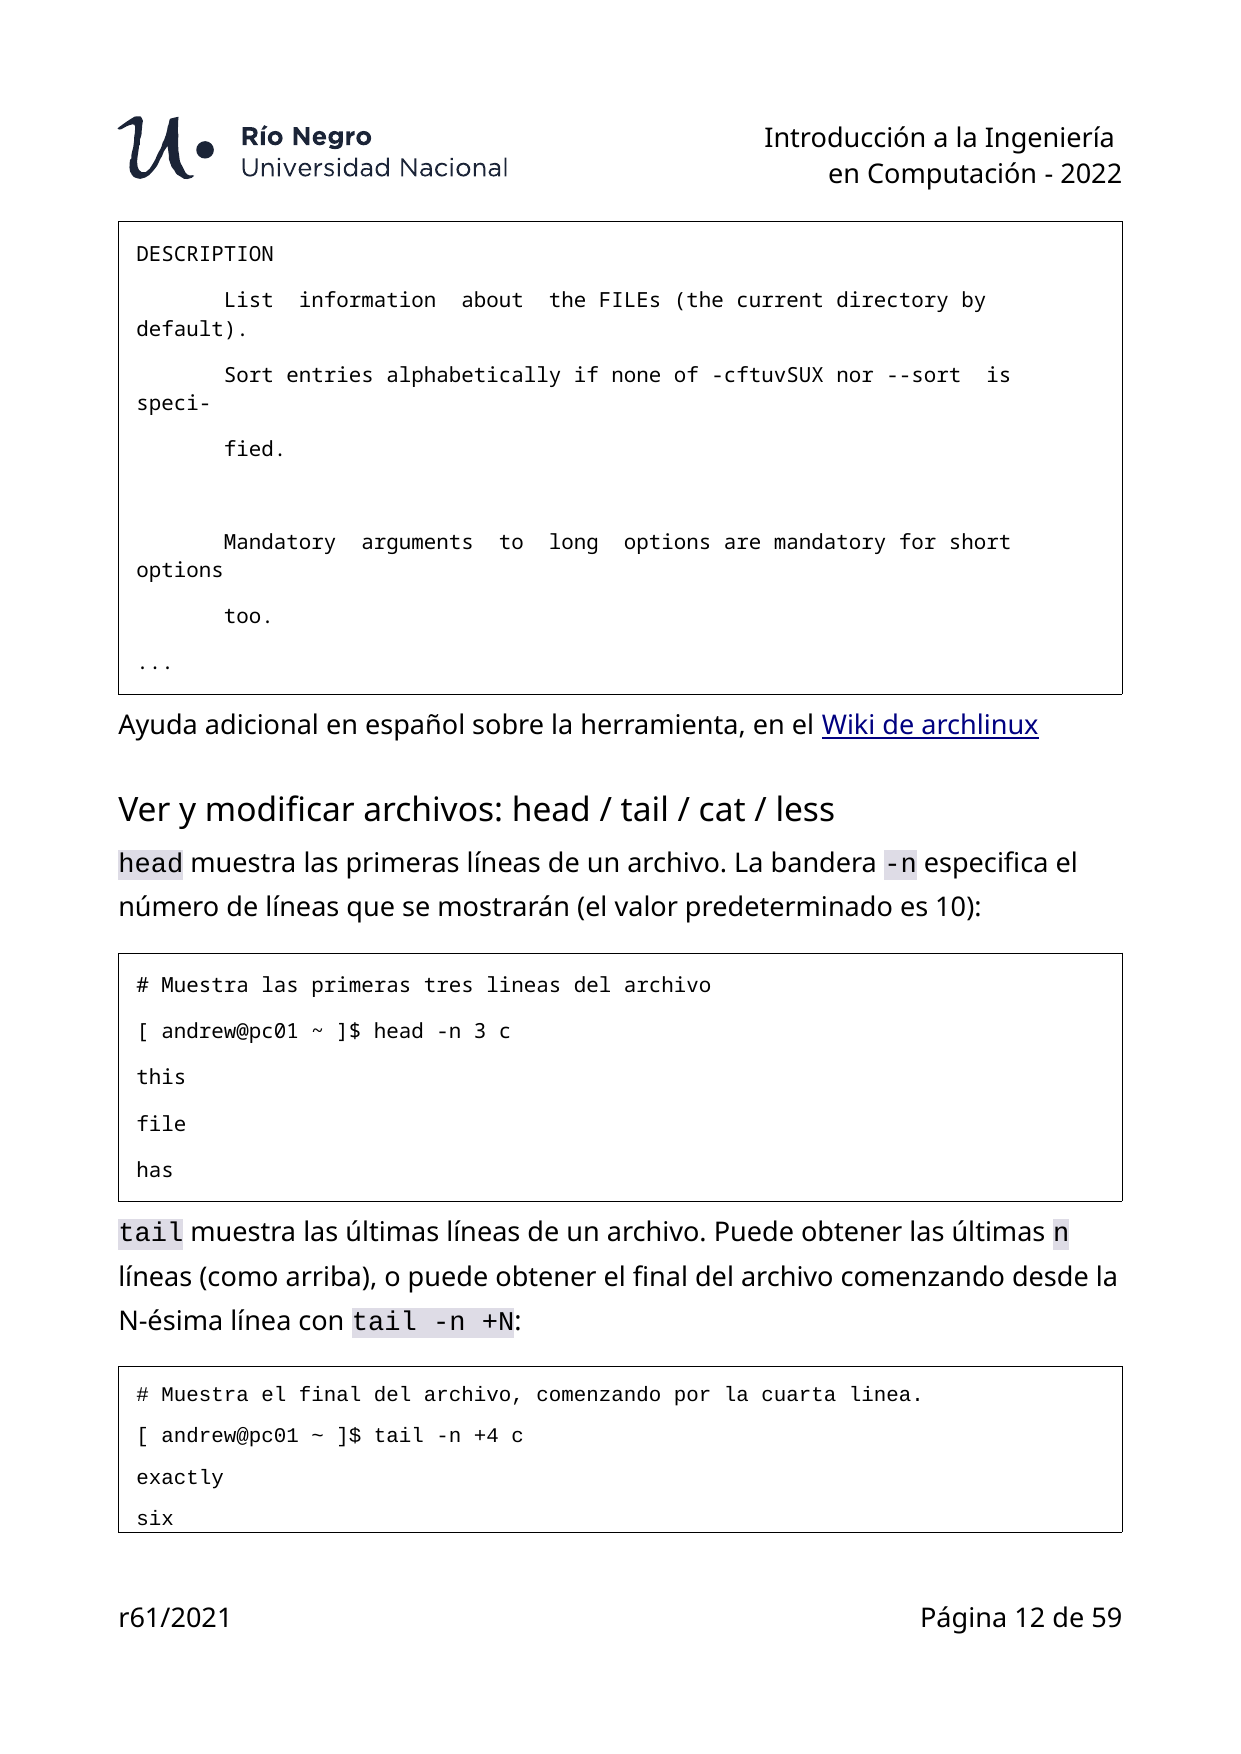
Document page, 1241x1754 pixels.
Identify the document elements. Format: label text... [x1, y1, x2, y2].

text Ayuda adicional en español sobre la herramienta, en el Wiki de archlinux [118, 706, 1122, 742]
text exactly [119, 1449, 1122, 1490]
text List information about the FILEs (the current directory by default). [119, 267, 1122, 342]
text [ andrew@pc01 ~ ]$ tail -n +4 c [119, 1408, 1122, 1449]
text head muestra las primeras líneas de un archivo. La bandera -n especifica el número de líneas que se mostrarán (el valor predeterminado es 10): [118, 843, 1122, 924]
text this [119, 1045, 1122, 1091]
text six [119, 1490, 1122, 1532]
subtitle Ver y modificar archivos: head / tail / cat / less [118, 785, 1122, 831]
text # Muestra el final del archivo, comenzando por la cuarta linea. [119, 1367, 1122, 1408]
text # Muestra las primeras tres lineas del archivo [119, 954, 1122, 998]
text tail muestra las últimas líneas de un archivo. Puede obtener las últimas n líneas (como arriba), o puede obtener el final del archivo comenzando desde la N-ésima línea con tail -n +N: [118, 1213, 1122, 1338]
text has [119, 1137, 1122, 1201]
text Mandatory arguments to long options are mandatory for short options [119, 509, 1122, 583]
text ... [119, 630, 1122, 694]
text Sort entries alphabetically if none of -cftuvSUX nor --sort is speci- [119, 342, 1122, 417]
text file [119, 1091, 1122, 1137]
text fied. [119, 417, 1122, 463]
text [ andrew@pc01 ~ ]$ head -n 3 c [119, 998, 1122, 1045]
text too. [119, 583, 1122, 630]
text DESCRIPTION [119, 222, 1122, 267]
